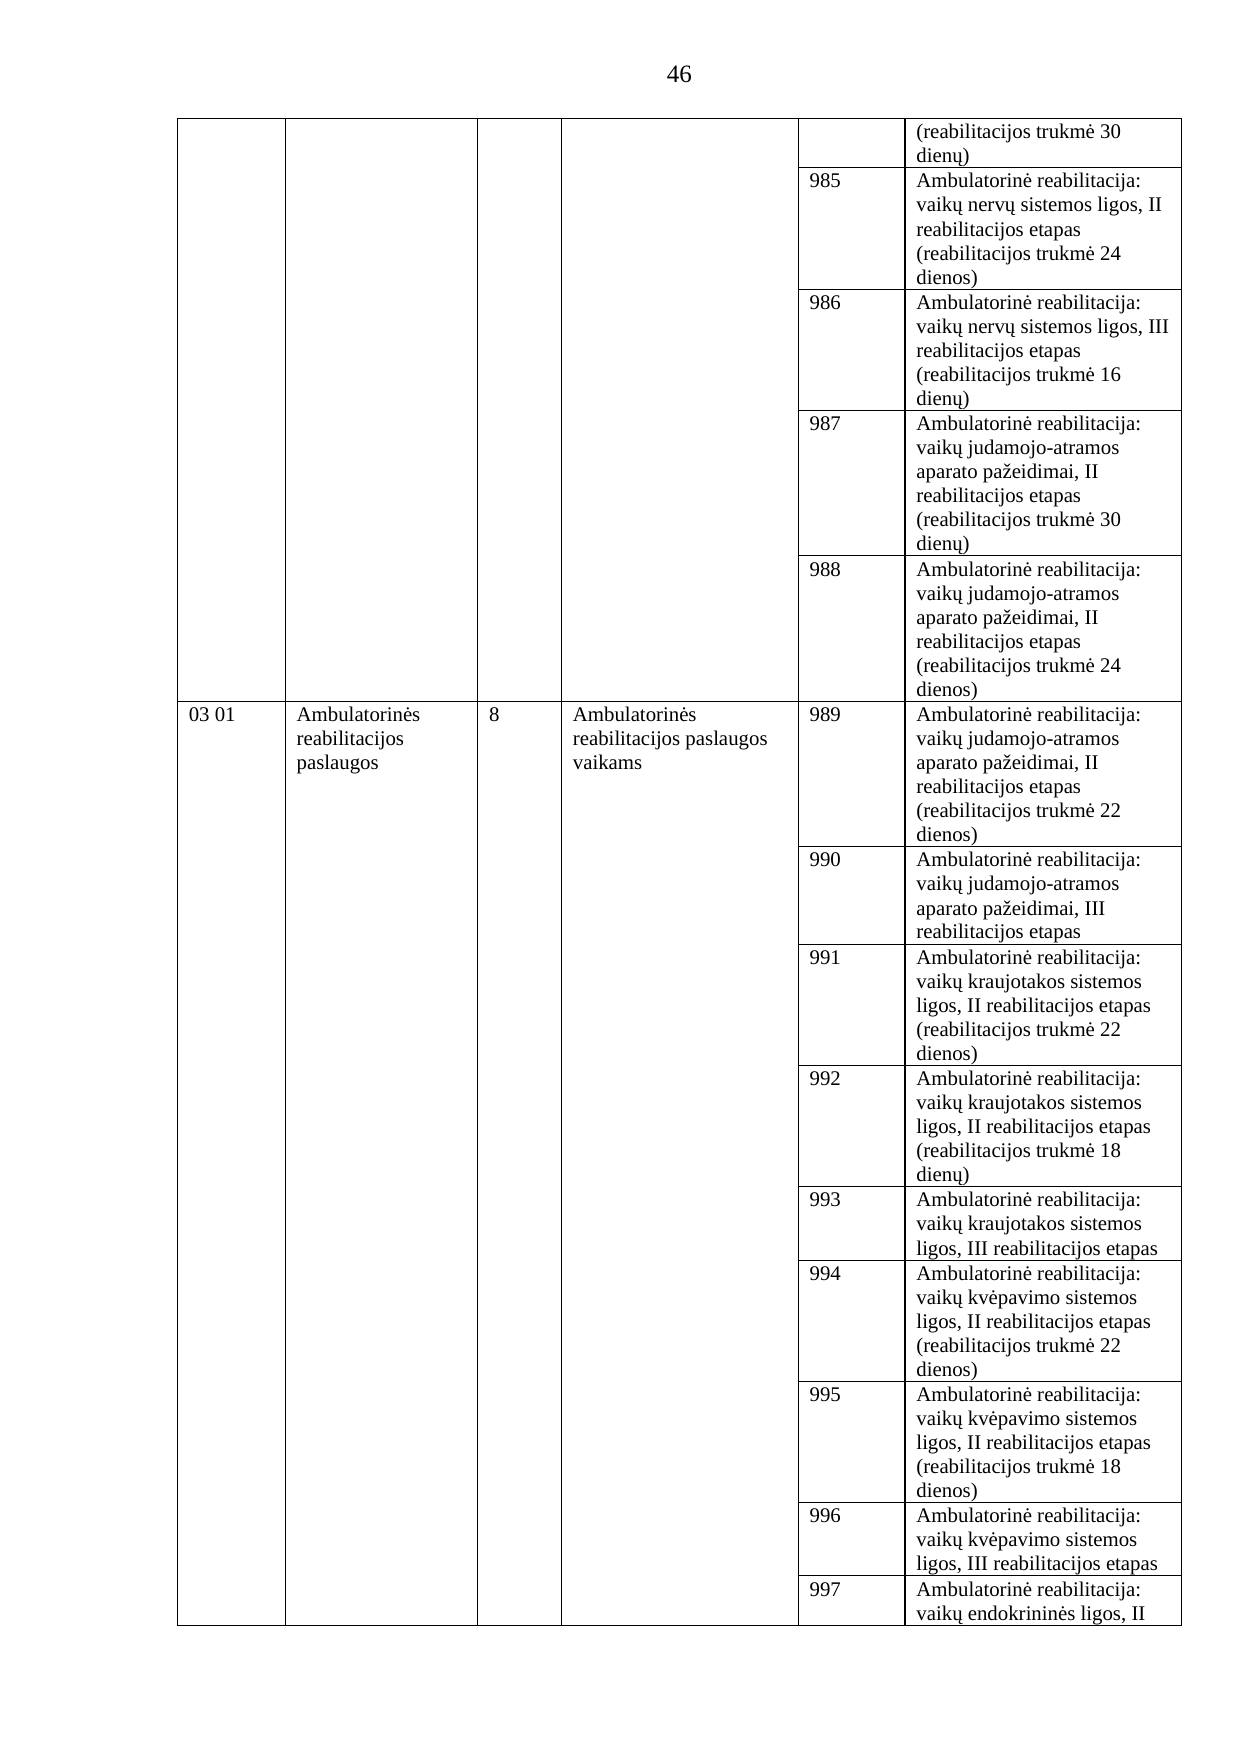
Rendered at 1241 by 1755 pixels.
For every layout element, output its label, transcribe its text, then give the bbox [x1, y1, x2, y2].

table_cell [562, 119, 798, 701]
table_cell 997 [799, 1576, 904, 1624]
table_cell [178, 119, 285, 701]
table_cell Ambulatorinė reabilitacija: vaikų judamojo-atramos aparato pažeidimai, II reabilitacijos etapas (reabilitacijos trukmė 22 dienos) [906, 702, 1181, 846]
table_cell Ambulatorinė reabilitacija: vaikų kraujotakos sistemos ligos, II reabilitacijos etapas (reabilitacijos trukmė 22 dienos) [906, 945, 1181, 1065]
table_cell [799, 119, 904, 167]
table_cell Ambulatorinės reabilitacijos paslaugos [286, 702, 477, 1624]
table_cell Ambulatorinė reabilitacija: vaikų kraujotakos sistemos ligos, III reabilitacijos etapas [906, 1187, 1181, 1259]
table_cell 03 01 [178, 702, 285, 1624]
table_cell 996 [799, 1503, 904, 1575]
table_cell Ambulatorinė reabilitacija: vaikų kraujotakos sistemos ligos, II reabilitacijos etapas (reabilitacijos trukmė 18 dienų) [906, 1066, 1181, 1186]
table_cell Ambulatorinės reabilitacijos paslaugos vaikams [562, 702, 798, 1624]
table_cell 995 [799, 1382, 904, 1502]
table_cell Ambulatorinė reabilitacija: vaikų judamojo-atramos aparato pažeidimai, II reabilitacijos etapas (reabilitacijos trukmė 24 dienos) [906, 556, 1181, 701]
table_cell Ambulatorinė reabilitacija: vaikų kvėpavimo sistemos ligos, III reabilitacijos etapas [906, 1503, 1181, 1575]
table_cell 985 [799, 168, 904, 289]
table_cell Ambulatorinė reabilitacija: vaikų kvėpavimo sistemos ligos, II reabilitacijos etapas (reabilitacijos trukmė 18 dienos) [906, 1382, 1181, 1502]
table_cell 8 [478, 702, 561, 1624]
table_cell 990 [799, 847, 904, 943]
table_cell 989 [799, 702, 904, 846]
table_cell [478, 119, 561, 701]
table_cell 994 [799, 1261, 904, 1381]
table_cell 993 [799, 1187, 904, 1259]
table_cell Ambulatorinė reabilitacija: vaikų kvėpavimo sistemos ligos, II reabilitacijos etapas (reabilitacijos trukmė 22 dienos) [906, 1261, 1181, 1381]
table_cell 992 [799, 1066, 904, 1186]
table_cell 988 [799, 556, 904, 701]
table_cell 987 [799, 411, 904, 555]
table_cell Ambulatorinė reabilitacija: vaikų endokrininės ligos, II [906, 1576, 1181, 1624]
table_cell 991 [799, 945, 904, 1065]
table_cell Ambulatorinė reabilitacija: vaikų judamojo-atramos aparato pažeidimai, III reabilitacijos etapas [906, 847, 1181, 943]
table_cell Ambulatorinė reabilitacija: vaikų nervų sistemos ligos, II reabilitacijos etapas (reabilitacijos trukmė 24 dienos) [906, 168, 1181, 289]
table_cell [286, 119, 477, 701]
table_cell (reabilitacijos trukmė 30 dienų) [906, 119, 1181, 167]
table_cell Ambulatorinė reabilitacija: vaikų judamojo-atramos aparato pažeidimai, II reabilitacijos etapas (reabilitacijos trukmė 30 dienų) [906, 411, 1181, 555]
table_cell 986 [799, 290, 904, 410]
table_cell Ambulatorinė reabilitacija: vaikų nervų sistemos ligos, III reabilitacijos etapas (reabilitacijos trukmė 16 dienų) [906, 290, 1181, 410]
